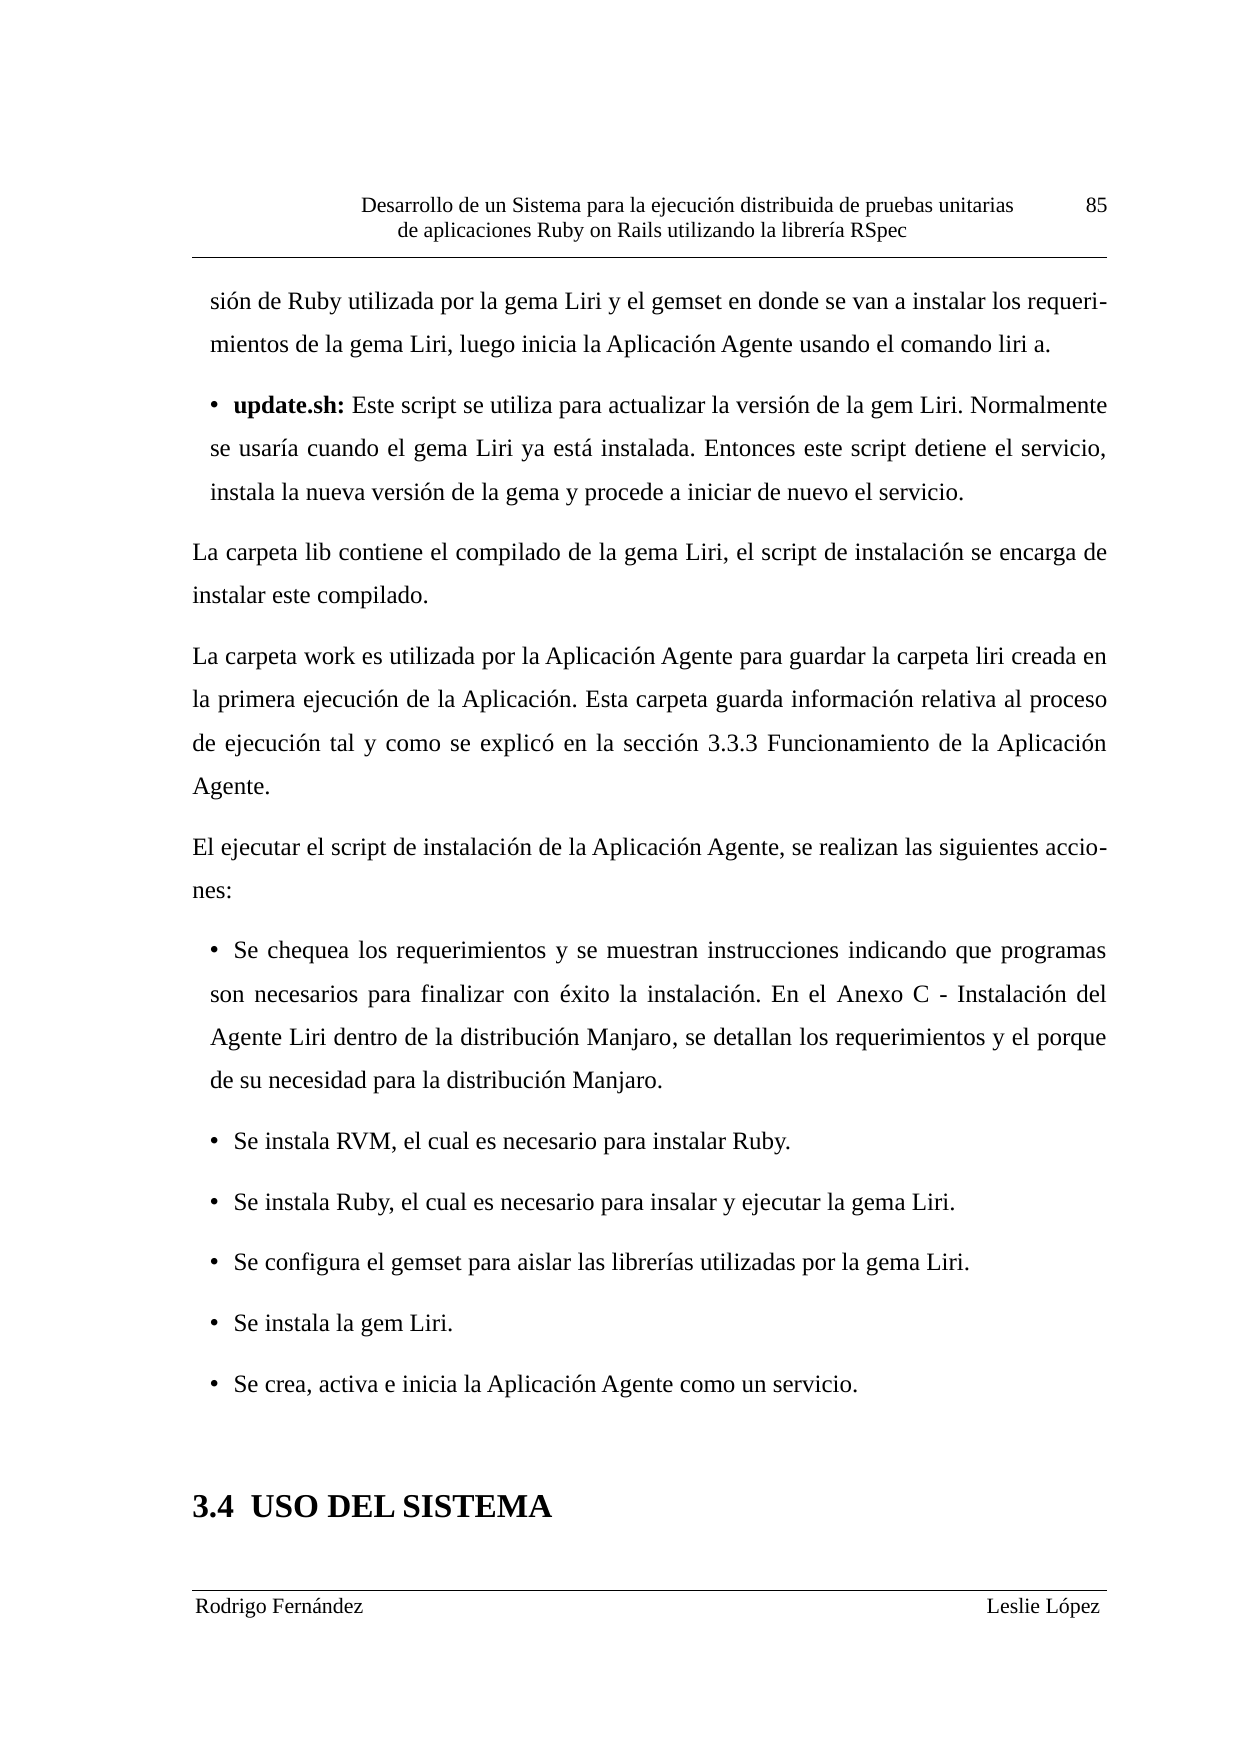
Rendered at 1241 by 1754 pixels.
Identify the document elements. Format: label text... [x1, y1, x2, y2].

list update.sh: Este script se utiliza para actualizar la versión de la gem Liri. Normalmente se usaría cuando el gema Liri ya está instalada. Entonces este script detiene el servicio, instala la nueva versión de la gema y procede a iniciar de nuevo el servicio. [210, 390, 1107, 505]
list Se instala Ruby, el cual es necesario para insalar y ejecutar la gema Liri. [210, 1187, 1107, 1215]
text La carpeta lib contiene el compilado de la gema Liri, el script de instalación se encarga de instalar este compilado. [192, 537, 1107, 609]
text El ejecutar el script de instalación de la Aplicación Agente, se realizan las siguientes accio­nes: [192, 832, 1107, 903]
text La carpeta work es utilizada por la Aplicación Agente para guardar la carpeta liri creada en la primera ejecución de la Aplicación. Esta carpeta guarda información relativa al proceso de ejecución tal y como se explicó en la sección 3.3.3Funcionamiento de la Aplicación Agente. [192, 641, 1107, 799]
subtitle Uso del Sistema [192, 1486, 1107, 1524]
list Se configura el gemset para aislar las librerías utilizadas por la gema Liri. [210, 1247, 1107, 1276]
list Se chequea los requerimientos y se muestran instrucciones indicando que programas son necesarios para finalizar con éxito la instalación. En el Anexo C - Instalación del Agente Liri dentro de la distribución Manjaro, se detallan los requerimientos y el porque de su necesidad para la distribución Manjaro. [210, 936, 1107, 1094]
list Se instala la gem Liri. [210, 1308, 1107, 1337]
list Se crea, activa e inicia la Aplicación Agente como un servicio. [210, 1369, 1107, 1398]
list sión de Ruby utilizada por la gema Liri y el gemset en donde se van a instalar los requeri­mientos de la gema Liri, luego inicia la Aplicación Agente usando el comando liri a. [210, 286, 1107, 358]
list Se instala RVM, el cual es necesario para instalar Ruby. [210, 1126, 1107, 1154]
